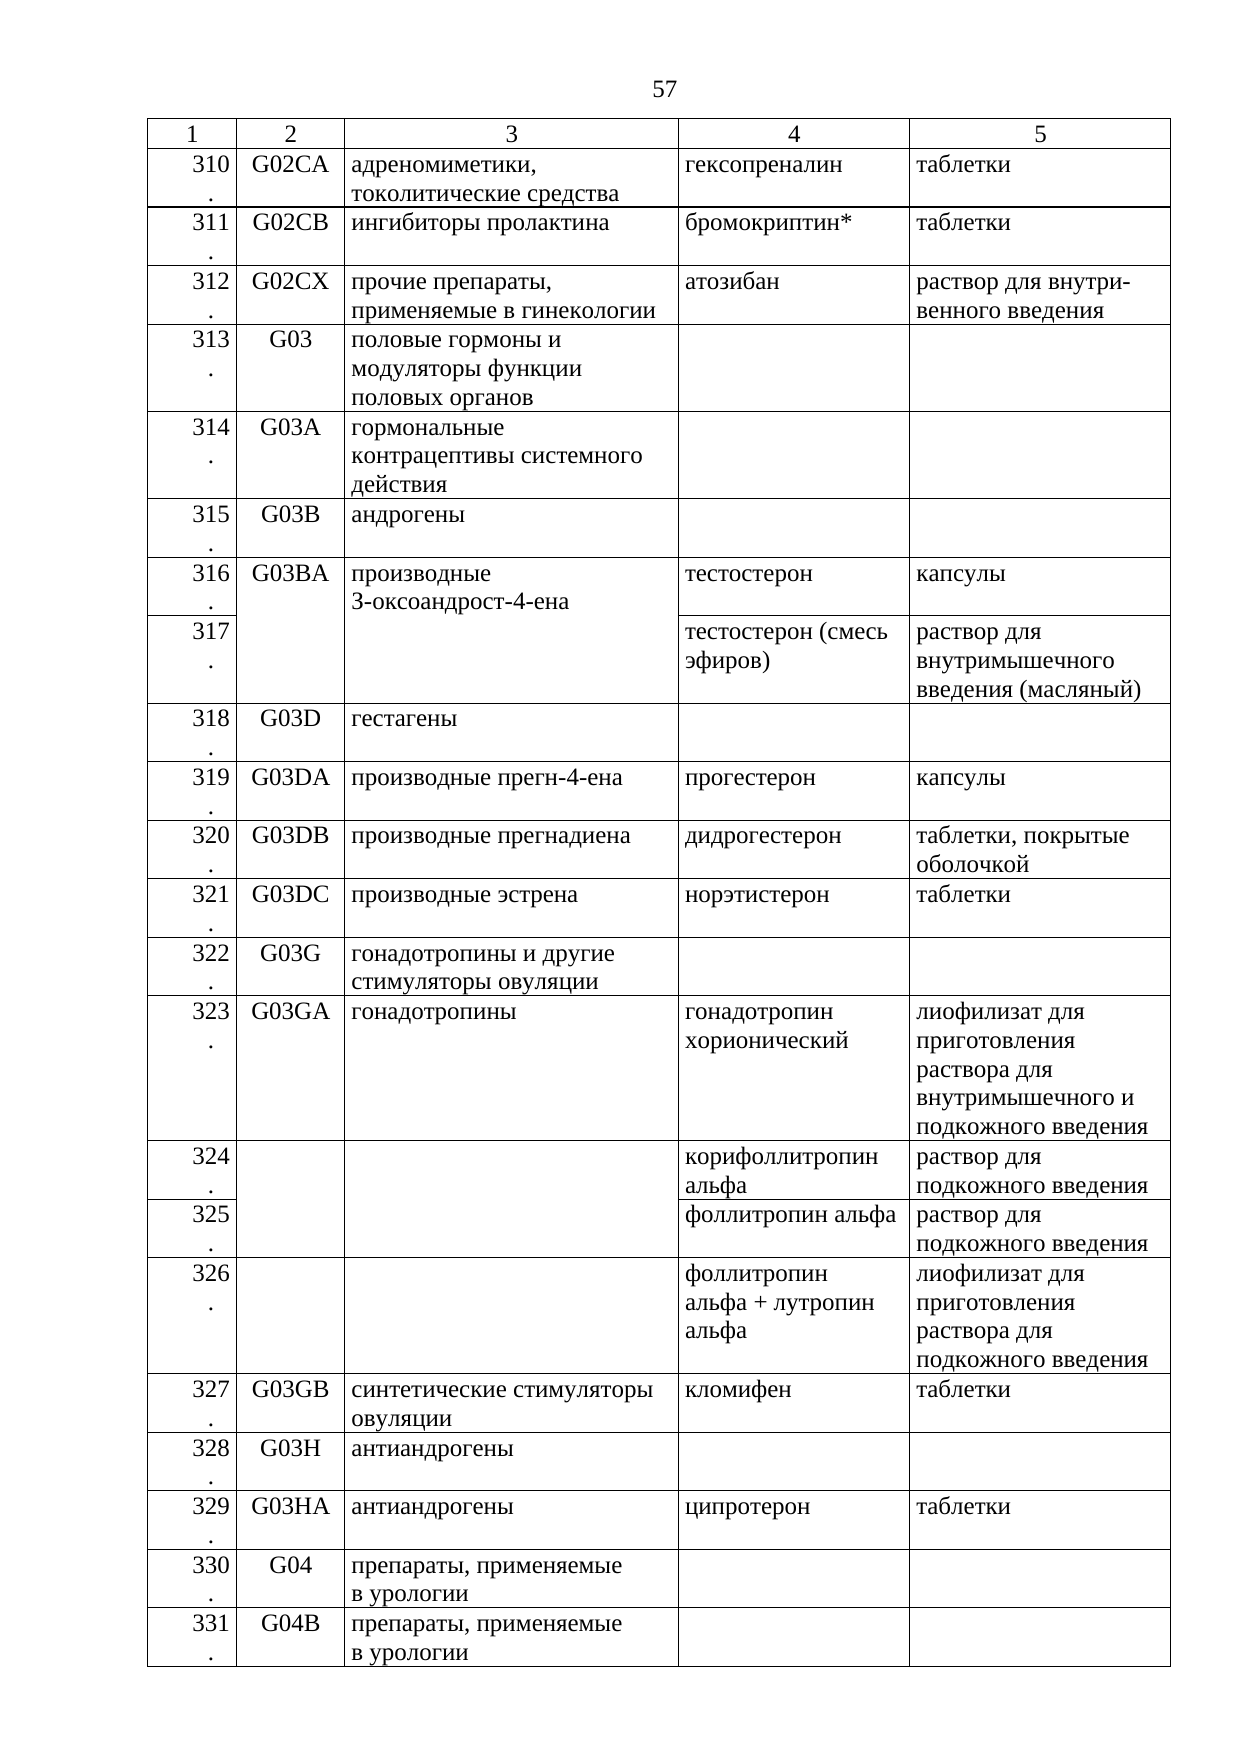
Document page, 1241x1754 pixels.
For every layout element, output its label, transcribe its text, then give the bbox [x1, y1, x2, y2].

table_cell [910, 704, 1170, 761]
table_cell [148, 1374, 236, 1432]
table_cell [148, 1200, 236, 1257]
table_cell фоллитропин альфа + лутропин альфа [679, 1258, 909, 1373]
table_cell [148, 938, 236, 995]
table_cell дидрогестерон [679, 821, 909, 878]
table_cell таблетки [910, 879, 1170, 937]
table_header 5 [910, 119, 1170, 148]
table_cell [679, 1608, 909, 1666]
table_cell ингибиторы пролактина [345, 208, 678, 265]
table_cell синтетические стимуляторы овуляции [345, 1374, 678, 1432]
table_cell [345, 1199, 678, 1257]
table_cell [148, 558, 236, 615]
table_cell [237, 1199, 344, 1257]
table_cell [679, 704, 909, 761]
table_cell таблетки [910, 208, 1170, 265]
table_cell адреномиметики, токолитические средства [345, 149, 678, 206]
table_cell G04 [237, 1550, 344, 1607]
table_cell G03HA [237, 1491, 344, 1549]
table_cell гонадотропины [345, 996, 678, 1140]
table_cell [148, 1491, 236, 1549]
table_cell G03DC [237, 879, 344, 937]
table_cell G03DA [237, 762, 344, 819]
table_cell производные З-оксоандрост-4-ена [345, 558, 678, 702]
table_cell [237, 1141, 344, 1198]
table_cell [148, 266, 236, 323]
table_cell ципротерон [679, 1491, 909, 1549]
table_cell гексопреналин [679, 149, 909, 206]
table_cell лиофилизат для приготовления раствора для подкожного введения [910, 1258, 1170, 1373]
table_cell атозибан [679, 266, 909, 323]
table_cell прогестерон [679, 762, 909, 819]
table_cell [237, 1258, 344, 1373]
table_cell [679, 1550, 909, 1607]
table_cell гонадотропин хорионический [679, 996, 909, 1140]
table_cell препараты, применяемые в урологии [345, 1550, 678, 1607]
table_cell [148, 762, 236, 819]
table_cell [148, 149, 236, 206]
table_cell таблетки [910, 1374, 1170, 1432]
table_cell тестостерон [679, 558, 909, 615]
table_header 2 [237, 119, 344, 148]
table_cell производные прегнадиена [345, 821, 678, 878]
table_cell [910, 412, 1170, 498]
table_cell G02CХ [237, 266, 344, 323]
table_cell [910, 1433, 1170, 1490]
table_cell гонадотропины и другие стимуляторы овуляции [345, 938, 678, 995]
table_cell G03BA [237, 558, 344, 702]
table_cell G03B [237, 499, 344, 557]
table_cell [148, 879, 236, 937]
table_cell [148, 616, 236, 702]
table_cell [148, 996, 236, 1140]
table_cell [148, 1141, 236, 1198]
table_cell [910, 938, 1170, 995]
table_cell G03D [237, 704, 344, 761]
table_cell [345, 1258, 678, 1373]
table_cell капсулы [910, 762, 1170, 819]
table_cell G03A [237, 412, 344, 498]
table_cell раствор для подкожного введения [910, 1141, 1170, 1198]
table_cell G03DB [237, 821, 344, 878]
table_cell антиандрогены [345, 1433, 678, 1490]
table_cell G03G [237, 938, 344, 995]
table_cell [910, 1550, 1170, 1607]
table_cell [148, 821, 236, 878]
table_cell [679, 1433, 909, 1490]
table_cell [679, 499, 909, 557]
table_header 1 [148, 119, 236, 148]
table_header 4 [679, 119, 909, 148]
table_cell [679, 938, 909, 995]
table_cell половые гормоны и модуляторы функции половых органов [345, 325, 678, 411]
table_cell прочие препараты, применяемые в гинекологии [345, 266, 678, 323]
table_cell [148, 1608, 236, 1666]
table_cell производные эстрена [345, 879, 678, 937]
table_cell G02CA [237, 149, 344, 206]
table_cell [148, 499, 236, 557]
table_cell G04B [237, 1608, 344, 1666]
table_header 3 [345, 119, 678, 148]
table_cell гестагены [345, 704, 678, 761]
table_cell корифоллитропин альфа [679, 1141, 909, 1198]
table_cell капсулы [910, 558, 1170, 615]
table_cell [679, 325, 909, 411]
table_cell [910, 499, 1170, 557]
table_cell препараты, применяемые в урологии [345, 1608, 678, 1666]
table_cell [679, 412, 909, 498]
table_cell [148, 1258, 236, 1373]
table_cell норэтистерон [679, 879, 909, 937]
table_cell [148, 1550, 236, 1607]
table_cell [148, 1433, 236, 1490]
table_cell фоллитропин альфа [679, 1200, 909, 1257]
table_cell [148, 325, 236, 411]
table_cell [910, 325, 1170, 411]
table_cell G03GA [237, 996, 344, 1140]
table_cell [148, 412, 236, 498]
table_cell гормональные контрацептивы системного действия [345, 412, 678, 498]
table_cell кломифен [679, 1374, 909, 1432]
table_cell лиофилизат для приготовления раствора для внутримышечного и подкожного введения [910, 996, 1170, 1140]
table_cell антиандрогены [345, 1491, 678, 1549]
table_cell раствор для внутримышечного введения (масляный) [910, 616, 1170, 702]
table_cell производные прегн-4-ена [345, 762, 678, 819]
table_cell тестостерон (смесь эфиров) [679, 616, 909, 702]
table_cell андрогены [345, 499, 678, 557]
table_cell таблетки [910, 149, 1170, 206]
table_cell G03H [237, 1433, 344, 1490]
table_cell раствор для внутри-венного введения [910, 266, 1170, 323]
table_cell G03 [237, 325, 344, 411]
table_cell [345, 1141, 678, 1198]
table_cell таблетки [910, 1491, 1170, 1549]
table_cell G02CB [237, 208, 344, 265]
table_cell [910, 1608, 1170, 1666]
table_cell [148, 208, 236, 265]
table_cell раствор для подкожного введения [910, 1200, 1170, 1257]
table_cell G03GB [237, 1374, 344, 1432]
table_cell таблетки, покрытые оболочкой [910, 821, 1170, 878]
table_cell [148, 704, 236, 761]
table_cell бромокриптин* [679, 208, 909, 265]
